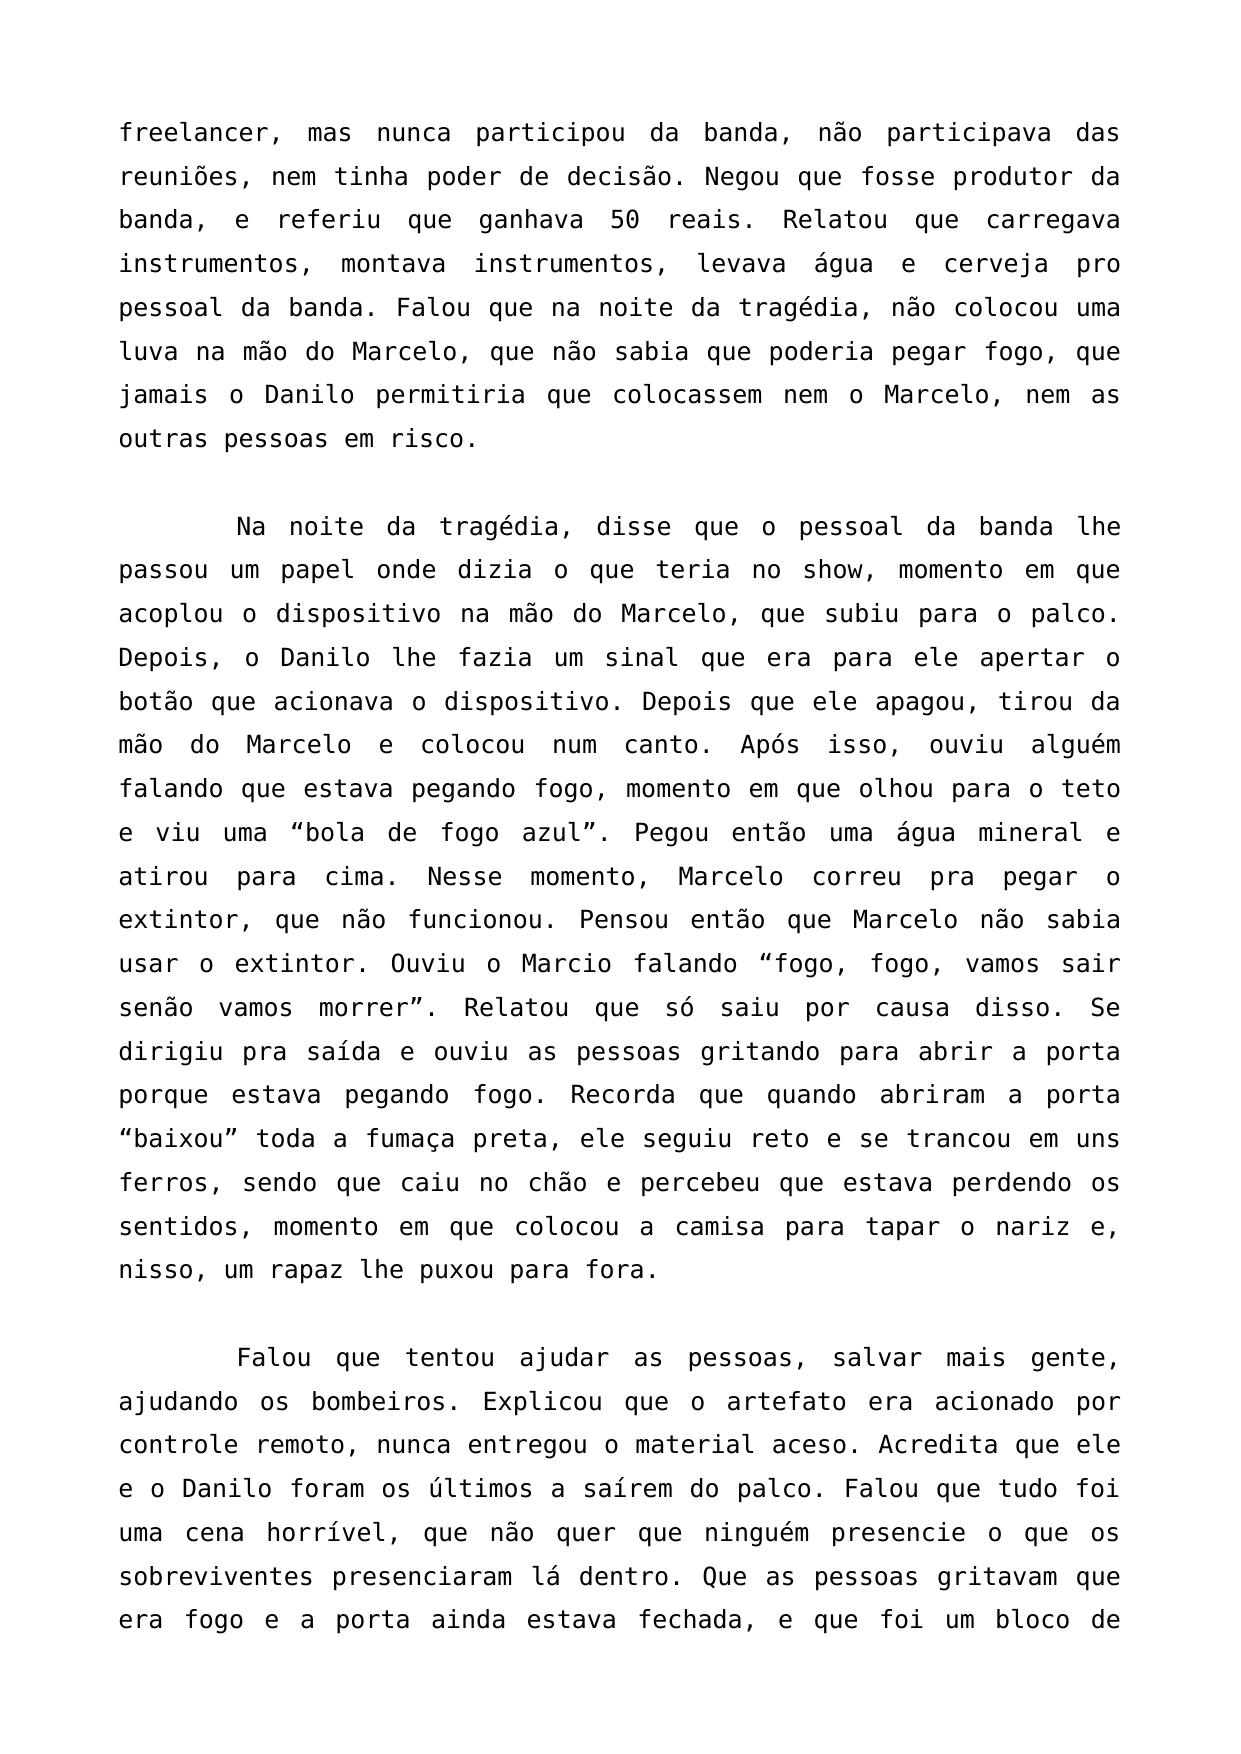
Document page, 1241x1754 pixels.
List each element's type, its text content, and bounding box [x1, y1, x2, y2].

text Na noite da tragédia, disse que o pessoal da banda lhe passou um papel onde dizia o que teria no show, momento em que acoplou o dispositivo na mão do Marcelo, que subiu para o palco. Depois, o Danilo lhe fazia um sinal que era para ele apertar o botão que acionava o dispositivo. Depois que ele apagou, tirou da mão do Marcelo e colocou num canto. Após isso, ouviu alguém falando que estava pegando fogo, momento em que olhou para o teto e viu uma “bola de fogo azul”. Pegou então uma água mineral e atirou para cima. Nesse momento, Marcelo correu pra pegar o extintor, que não funcionou. Pensou então que Marcelo não sabia usar o extintor. Ouviu o Marcio falando “fogo, fogo, vamos sair senão vamos morrer”. Relatou que só saiu por causa disso. Se dirigiu pra saída e ouviu as pessoas gritando para abrir a porta porque estava pegando fogo. Recorda que quando abriram a porta “baixou” toda a fumaça preta, ele seguiu reto e se trancou em uns ferros, sendo que caiu no chão e percebeu que estava perdendo os sentidos, momento em que colocou a camisa para tapar o nariz e, nisso, um rapaz lhe puxou para fora. [118, 512, 1122, 1285]
text Falou que tentou ajudar as pessoas, salvar mais gente, ajudando os bombeiros. Explicou que o artefato era acionado por controle remoto, nunca entregou o material aceso. Acredita que ele e o Danilo foram os últimos a saírem do palco. Falou que tudo foi uma cena horrível, que não quer que ninguém presencie o que os sobreviventes presenciaram lá dentro. Que as pessoas gritavam que era fogo e a porta ainda estava fechada, e que foi um bloco de [118, 1343, 1122, 1635]
text freelancer, mas nunca participou da banda, não participava das reuniões, nem tinha poder de decisão. Negou que fosse produtor da banda, e referiu que ganhava 50 reais. Relatou que carregava instrumentos, montava instrumentos, levava água e cerveja pro pessoal da banda. Falou que na noite da tragédia, não colocou uma luva na mão do Marcelo, que não sabia que poderia pegar fogo, que jamais o Danilo permitiria que colocassem nem o Marcelo, nem as outras pessoas em risco. [118, 118, 1122, 453]
